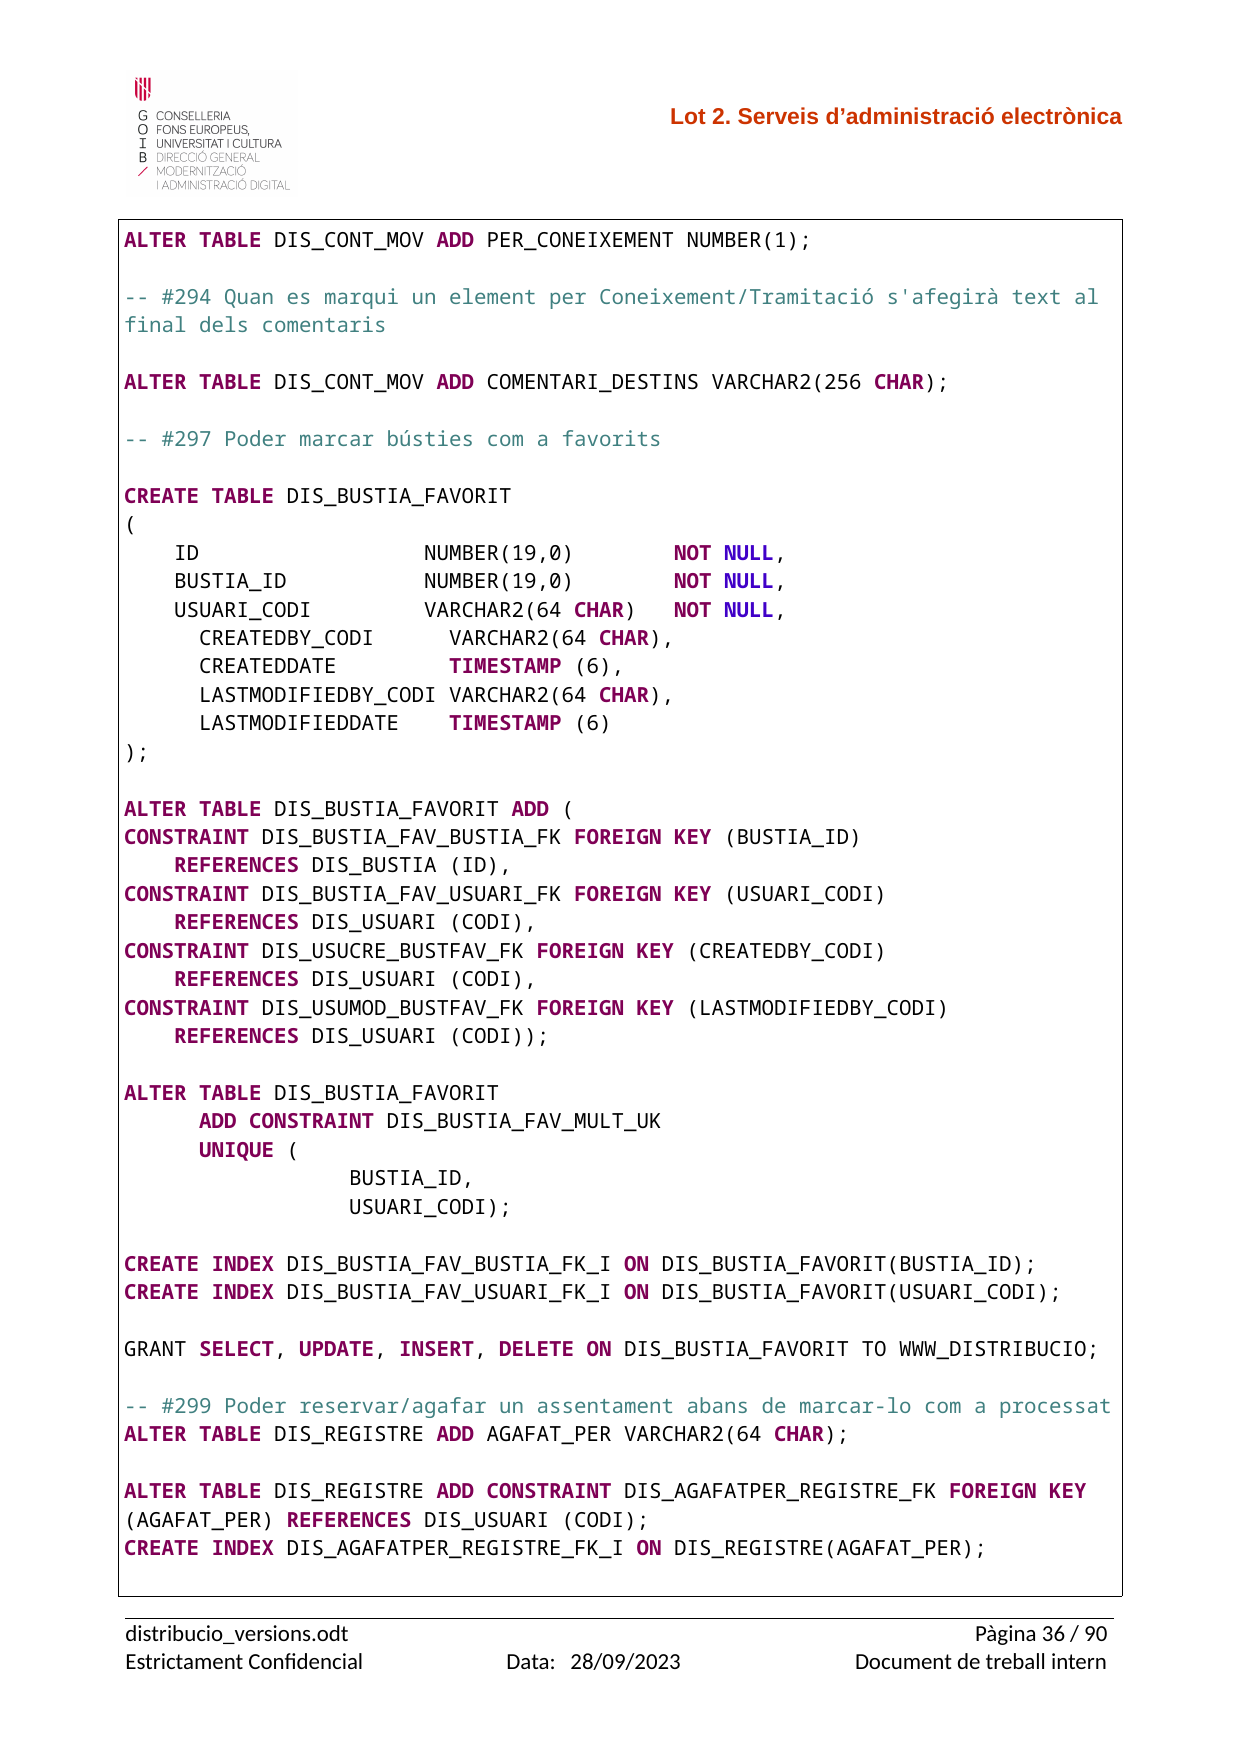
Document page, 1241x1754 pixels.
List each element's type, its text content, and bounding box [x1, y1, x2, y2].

picture [126, 70, 299, 197]
table_header ALTER TABLE DIS_CONT_MOV ADD PER_CONEIXEMENT NUMBER(1); -- #294 Quan es marqui un element per Coneixement/Tramitació s'afegirà text al final dels comentaris ALTER TABLE DIS_CONT_MOV ADD COMENTARI_DESTINS VARCHAR2(256 CHAR); -- #297 Poder marcar bústies com a favorits CREATE TABLE DIS_BUSTIA_FAVORIT ( ID NUMBER(19,0) NOT NULL, BUSTIA_ID NUMBER(19,0) NOT NULL, USUARI_CODI VARCHAR2(64 CHAR) NOT NULL, CREATEDBY_CODI VARCHAR2(64 CHAR), CREATEDDATE TIMESTAMP (6), LASTMODIFIEDBY_CODI VARCHAR2(64 CHAR), LASTMODIFIEDDATE TIMESTAMP (6) ); ALTER TABLE DIS_BUSTIA_FAVORIT ADD ( CONSTRAINT DIS_BUSTIA_FAV_BUSTIA_FK FOREIGN KEY (BUSTIA_ID) REFERENCES DIS_BUSTIA (ID), CONSTRAINT DIS_BUSTIA_FAV_USUARI_FK FOREIGN KEY (USUARI_CODI) REFERENCES DIS_USUARI (CODI), CONSTRAINT DIS_USUCRE_BUSTFAV_FK FOREIGN KEY (CREATEDBY_CODI) REFERENCES DIS_USUARI (CODI), CONSTRAINT DIS_USUMOD_BUSTFAV_FK FOREIGN KEY (LASTMODIFIEDBY_CODI) REFERENCES DIS_USUARI (CODI)); ALTER TABLE DIS_BUSTIA_FAVORIT ADD CONSTRAINT DIS_BUSTIA_FAV_MULT_UK UNIQUE ( BUSTIA_ID, USUARI_CODI); CREATE INDEX DIS_BUSTIA_FAV_BUSTIA_FK_I ON DIS_BUSTIA_FAVORIT(BUSTIA_ID); CREATE INDEX DIS_BUSTIA_FAV_USUARI_FK_I ON DIS_BUSTIA_FAVORIT(USUARI_CODI); GRANT SELECT, UPDATE, INSERT, DELETE ON DIS_BUSTIA_FAVORIT TO WWW_DISTRIBUCIO; -- #299 Poder reservar/agafar un assentament abans de marcar-lo com a processat ALTER TABLE DIS_REGISTRE ADD AGAFAT_PER VARCHAR2(64 CHAR); ALTER TABLE DIS_REGISTRE ADD CONSTRAINT DIS_AGAFATPER_REGISTRE_FK FOREIGN KEY (AGAFAT_PER) REFERENCES DIS_USUARI (CODI); CREATE INDEX DIS_AGAFATPER_REGISTRE_FK_I ON DIS_REGISTRE(AGAFAT_PER); [119, 220, 1122, 1596]
